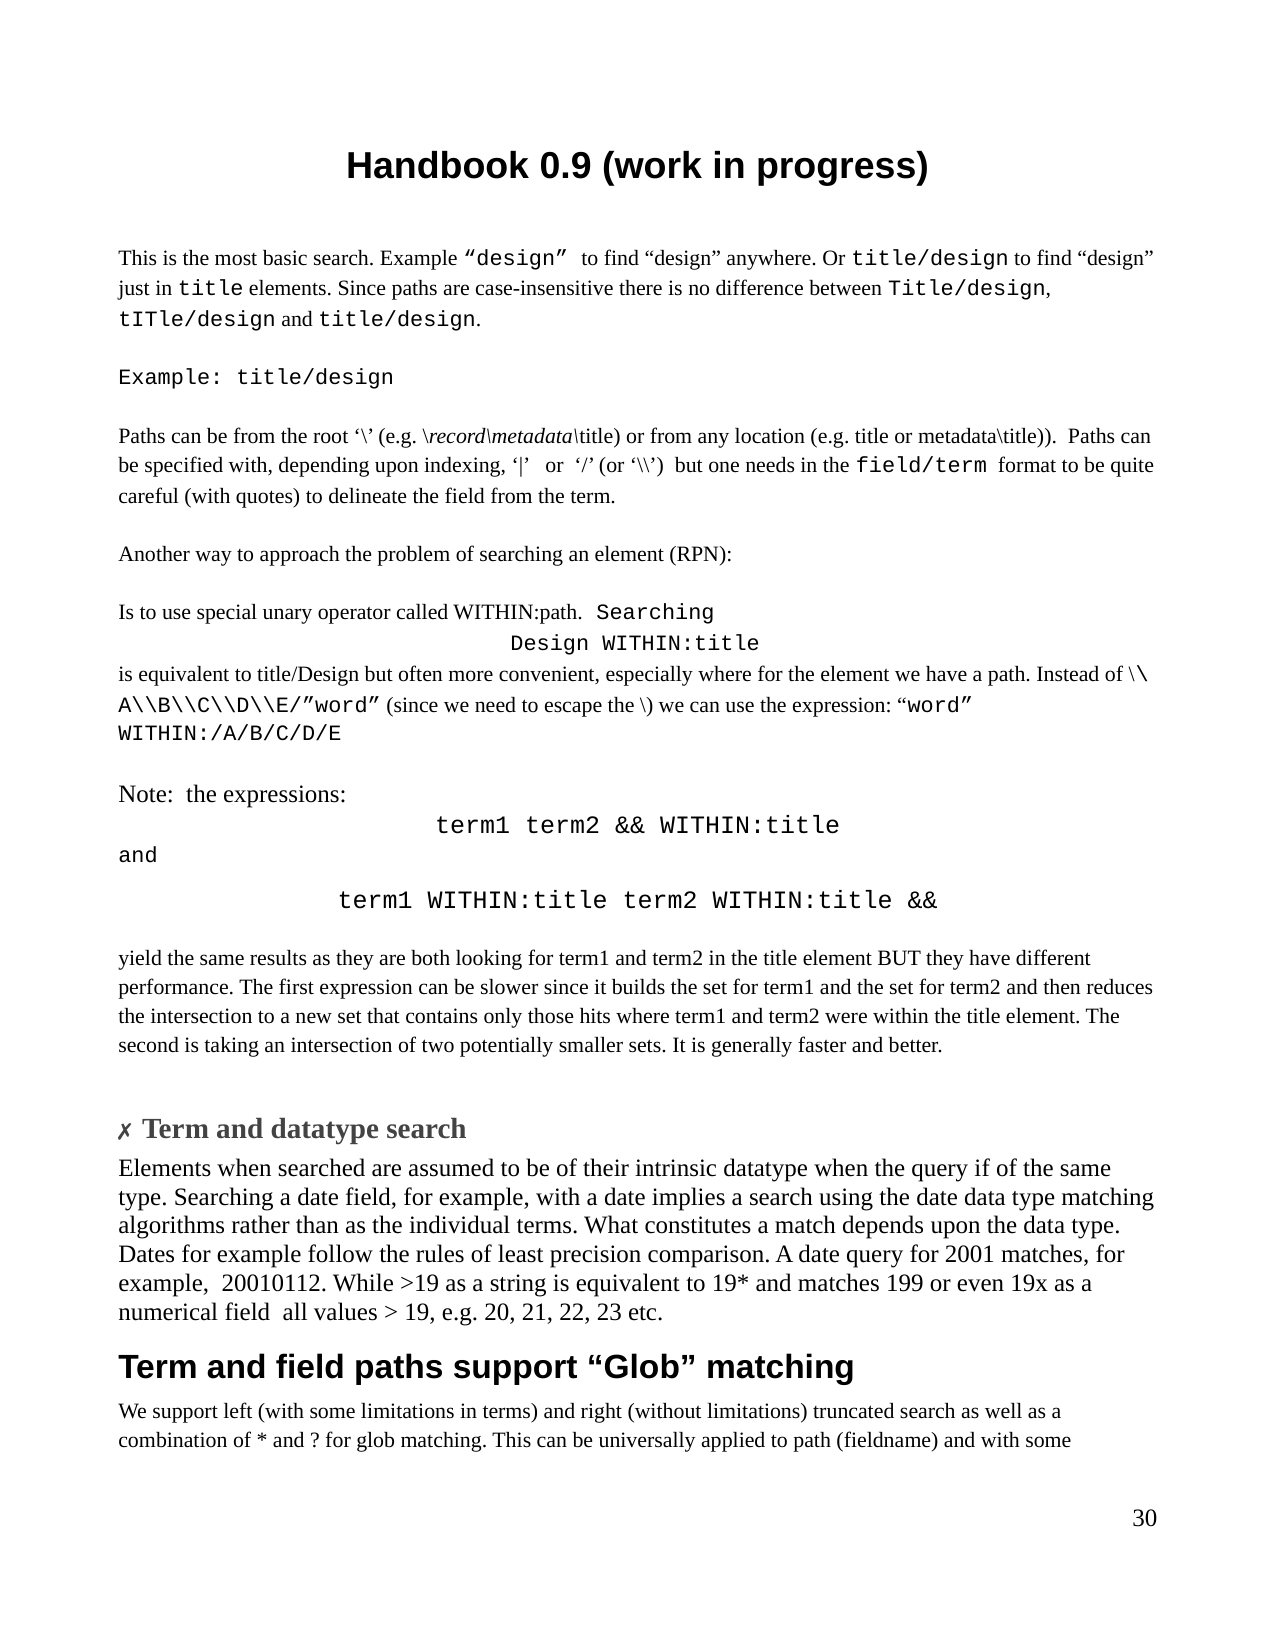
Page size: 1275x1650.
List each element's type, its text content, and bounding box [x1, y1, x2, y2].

text We support left (with some limitations in terms) and right (without limitations) truncated search as well as a combination of * and ? for glob matching. This can be universally applied to path (fieldname) and with some [118, 1398, 1157, 1452]
subtitle Term and datatype search [118, 1111, 1157, 1145]
text yield the same results as they are both looking for term1 and term2 in the title element BUT they have different performance. The first expression can be slower since it builds the set for term1 and the set for term2 and then reduces the intersection to a new set that contains only those hits where term1 and term2 were within the title element. The second is taking an intersection of two potentially smaller sets. It is generally faster and better. [118, 945, 1157, 1059]
subtitle Term and field paths support “Glob” matching [118, 1346, 1157, 1385]
text Another way to approach the problem of searching an element (RPN): [118, 541, 1157, 566]
text Example: title/design [118, 366, 1157, 391]
text Elements when searched are assumed to be of their intrinsic datatype when the query if of the same type. Searching a date field, for example, with a date implies a search using the date data type matching algorithms rather than as the individual terms. What constitutes a match depends upon the data type. Dates for example follow the rules of least precision comparison. A date query for 2001 matches, for example, 20010112. While >19 as a string is equivalent to 19* and matches 199 or even 19x as a numerical field all values > 19, e.g. 20, 21, 22, 23 etc. [118, 1153, 1157, 1326]
text term1 WITHIN:title term2 WITHIN:title && [118, 888, 1157, 916]
text term1 term2 && WITHIN:title [118, 812, 1157, 841]
text and [118, 845, 1157, 869]
text is equivalent to title/Design but often more convenient, especially where for the element we have a path. Instead of \\A\\B\\C\\D\\E/”word” (since we need to escape the \) we can use the expression: “word” WITHIN:/A/B/C/D/E [118, 661, 1157, 747]
text This is the most basic search. Example “design” to find “design” anywhere. Or title/design to find “design” just in title elements. Since paths are case-insensitive there is no difference between Title/design, tITle/design and title/design. [118, 245, 1157, 333]
text Design WITHIN:title [118, 630, 1157, 657]
text Paths can be from the root ‘\’ (e.g. \record\metadata\title) or from any location (e.g. title or metadata\title)). Paths can be specified with, depending upon indexing, ‘|’ or ‘/’ (or ‘\\’) but one needs in the field/term format to be quite careful (with quotes) to delineate the field from the term. [118, 423, 1157, 508]
text Note: the expressions: [118, 779, 1157, 808]
text Is to use special unary operator called WITHIN:path. Searching [118, 599, 1157, 626]
